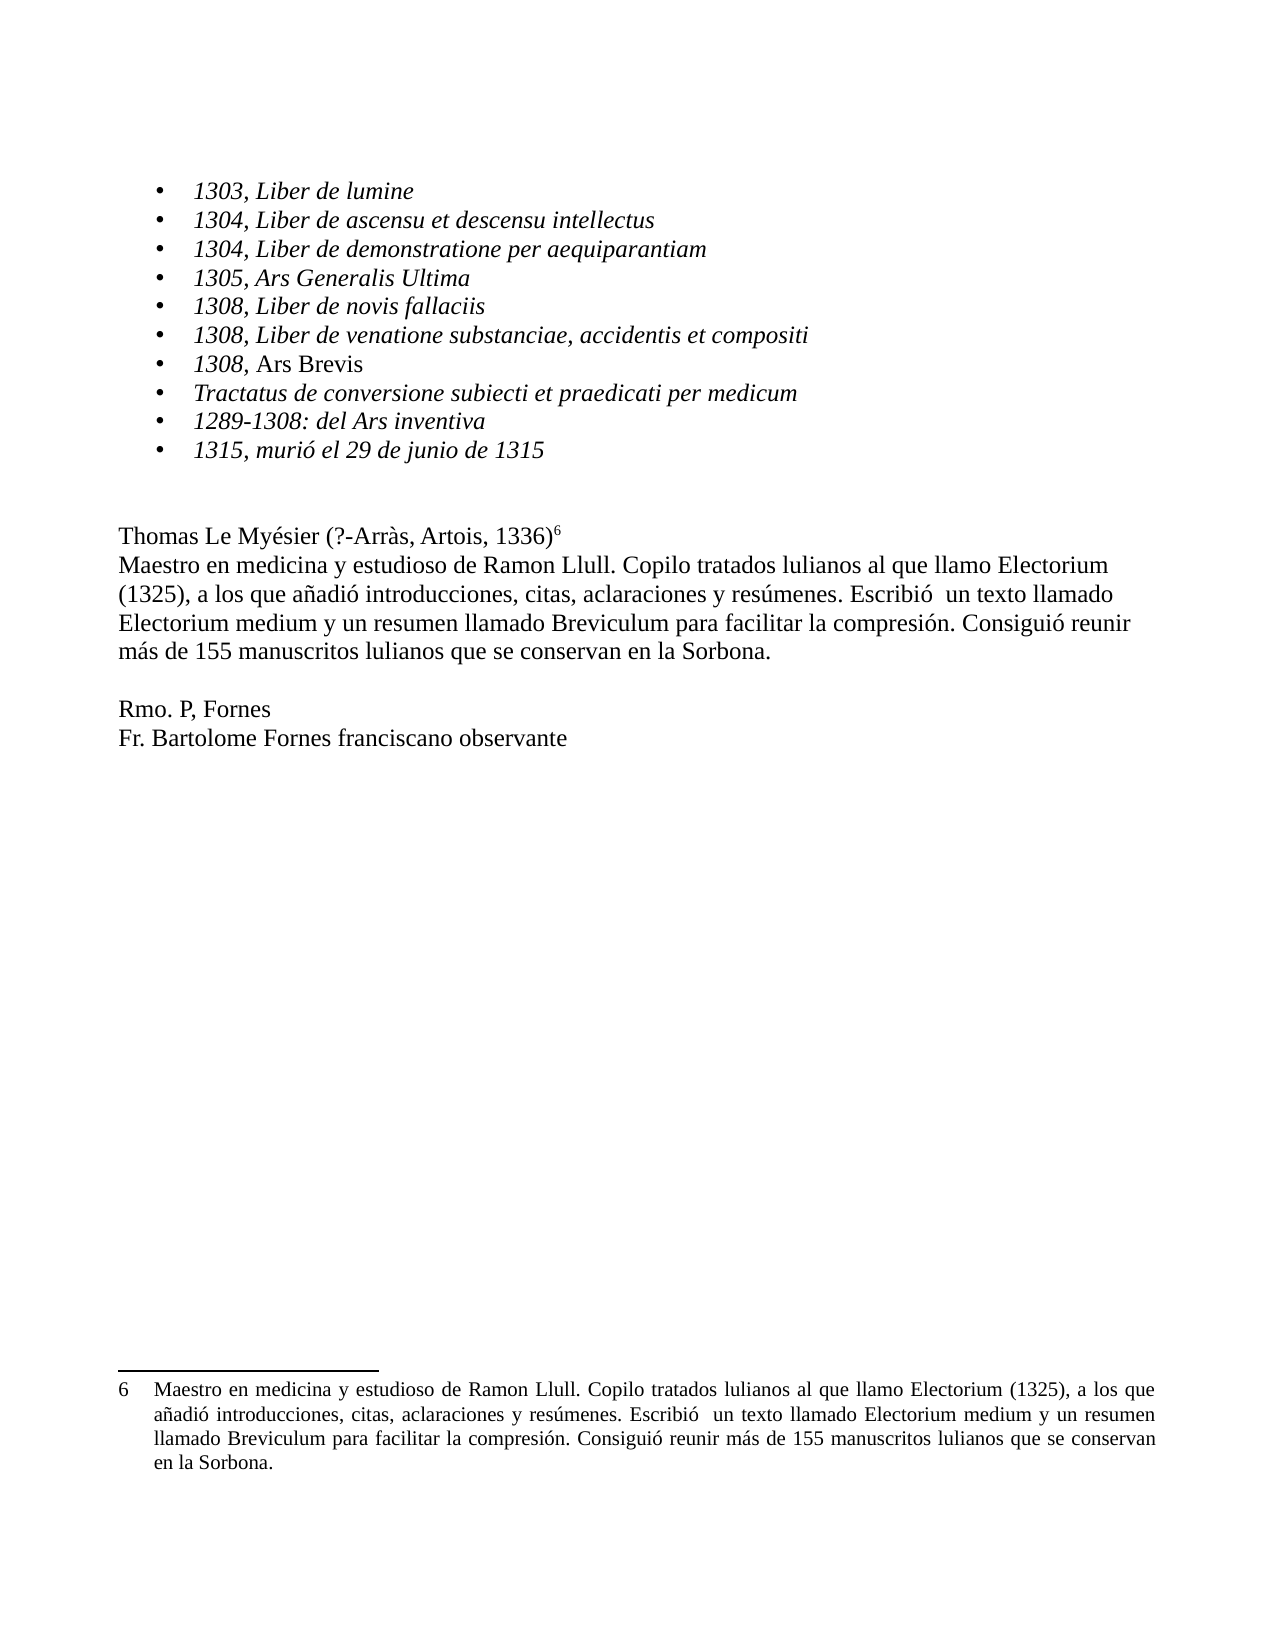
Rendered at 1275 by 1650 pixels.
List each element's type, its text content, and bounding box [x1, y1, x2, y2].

list 1315, murió el 29 de junio de 1315 [156, 435, 1157, 464]
text Maestro en medicina y estudioso de Ramon Llull. Copilo tratados lulianos al que llamo Electorium (1325), a los que añadió introducciones, citas, aclaraciones y resúmenes. Escribió un texto llamado Electorium medium y un resumen llamado Breviculum para facilitar la compresión. Consiguió reunir más de 155 manuscritos lulianos que se conservan en la Sorbona. [118, 550, 1157, 665]
list 1305, Ars Generalis Ultima [156, 263, 1157, 291]
list 1308, Liber de novis fallaciis [156, 291, 1157, 320]
list 1304, Liber de ascensu et descensu intellectus [156, 205, 1157, 234]
list 1308, Ars Brevis [156, 349, 1157, 378]
list 1303, Liber de lumine [156, 176, 1157, 205]
text Fr. Bartolome Fornes franciscano observante [118, 723, 1157, 751]
text Rmo. P, Fornes [118, 694, 1157, 723]
text Thomas Le Myésier (?-Arràs, Artois, 1336) [118, 521, 1157, 550]
list 1289-1308: del Ars inventiva [156, 406, 1157, 435]
list 1308, Liber de venatione substanciae, accidentis et compositi [156, 320, 1157, 349]
list 1304, Liber de demonstratione per aequiparantiam [156, 234, 1157, 263]
text Maestro en medicina y estudioso de Ramon Llull. Copilo tratados lulianos al que llamo Electorium (1325), a los que añadió introducciones, citas, aclaraciones y resúmenes. Escribió un texto llamado Electorium medium y un resumen llamado Breviculum para facilitar la compresión. Consiguió reunir más de 155 manuscritos lulianos que se conservan en la Sorbona. [118, 1377, 1157, 1474]
list Tractatus de conversione subiecti et praedicati per medicum [156, 378, 1157, 406]
